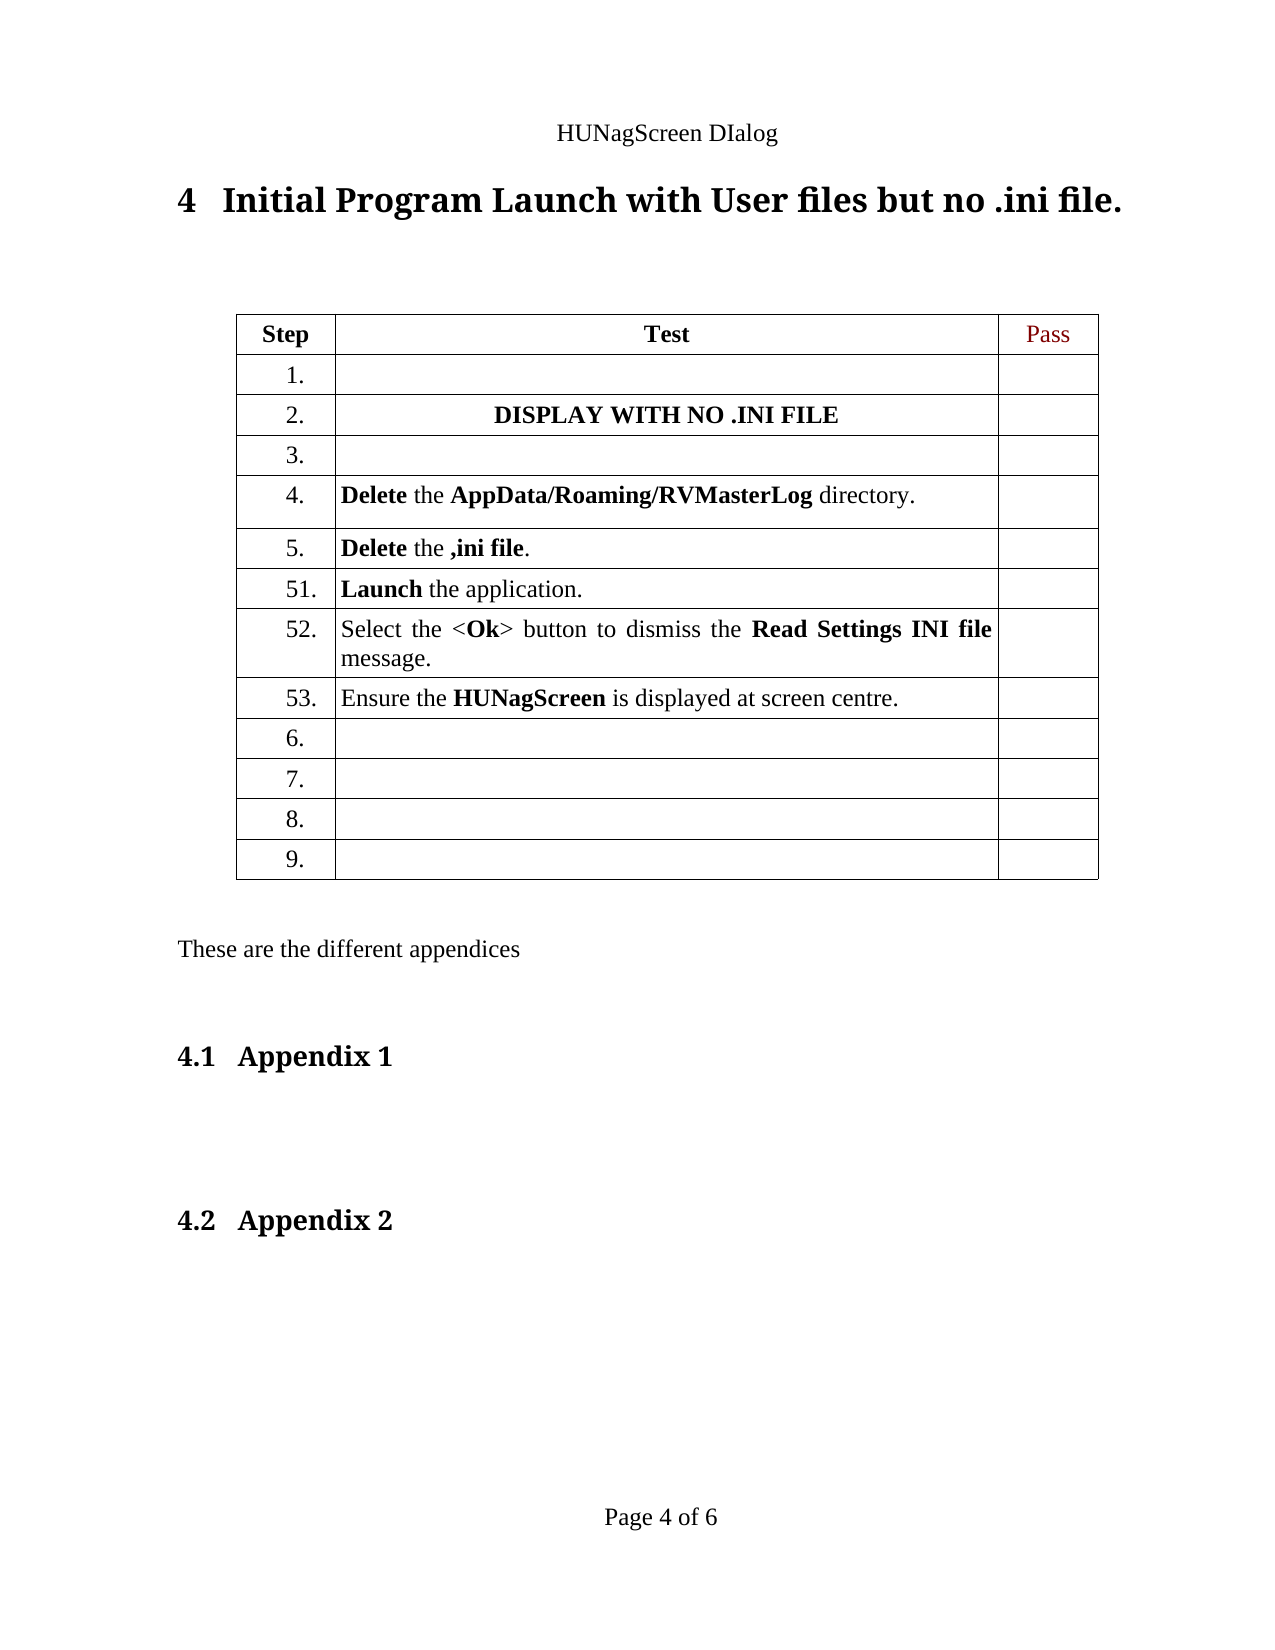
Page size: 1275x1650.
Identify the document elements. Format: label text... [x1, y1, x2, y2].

table_cell [237, 476, 335, 528]
table_header Pass [999, 315, 1098, 354]
table_cell [336, 799, 998, 838]
table_cell [237, 436, 335, 475]
table_cell [237, 799, 335, 838]
table_cell [999, 609, 1098, 677]
table_cell [999, 476, 1098, 528]
subtitle Appendix 2 [177, 1201, 1157, 1238]
table_cell [336, 436, 998, 475]
table_cell [237, 395, 335, 434]
table_cell [999, 529, 1098, 568]
table_cell [999, 355, 1098, 394]
table_cell Delete the ,ini file. [336, 529, 998, 568]
table_cell [336, 759, 998, 798]
table_cell DISPLAY WITH NO .INI FILE [336, 395, 998, 434]
table_cell [999, 436, 1098, 475]
table_cell [237, 759, 335, 798]
table_cell [999, 759, 1098, 798]
subtitle Appendix 1 [177, 1037, 1157, 1074]
table_header Test [336, 315, 998, 354]
table_cell [999, 840, 1098, 879]
table_cell [336, 840, 998, 879]
table_cell [336, 719, 998, 758]
table_cell [237, 529, 335, 568]
table_cell [999, 719, 1098, 758]
text These are the different appendices [177, 934, 1157, 963]
table_cell [999, 395, 1098, 434]
subtitle Initial Program Launch with User files but no .ini file. [177, 177, 1157, 222]
table_cell [237, 719, 335, 758]
table_cell [999, 678, 1098, 718]
table_cell [237, 840, 335, 879]
table_cell Ensure the HUNagScreen is displayed at screen centre. [336, 678, 998, 718]
table_cell Delete the AppData/Roaming/RVMasterLog directory. [336, 476, 998, 528]
table_cell [336, 355, 998, 394]
table_cell [999, 799, 1098, 838]
table_cell [999, 569, 1098, 608]
table_cell Launch the application. [336, 569, 998, 608]
table_cell [237, 609, 335, 677]
table_header Step [237, 315, 335, 354]
table_cell Select the <Ok> button to dismiss the Read Settings INI file message. [336, 609, 998, 677]
table_cell [237, 355, 335, 394]
table_cell [237, 569, 335, 608]
table_cell [237, 678, 335, 718]
